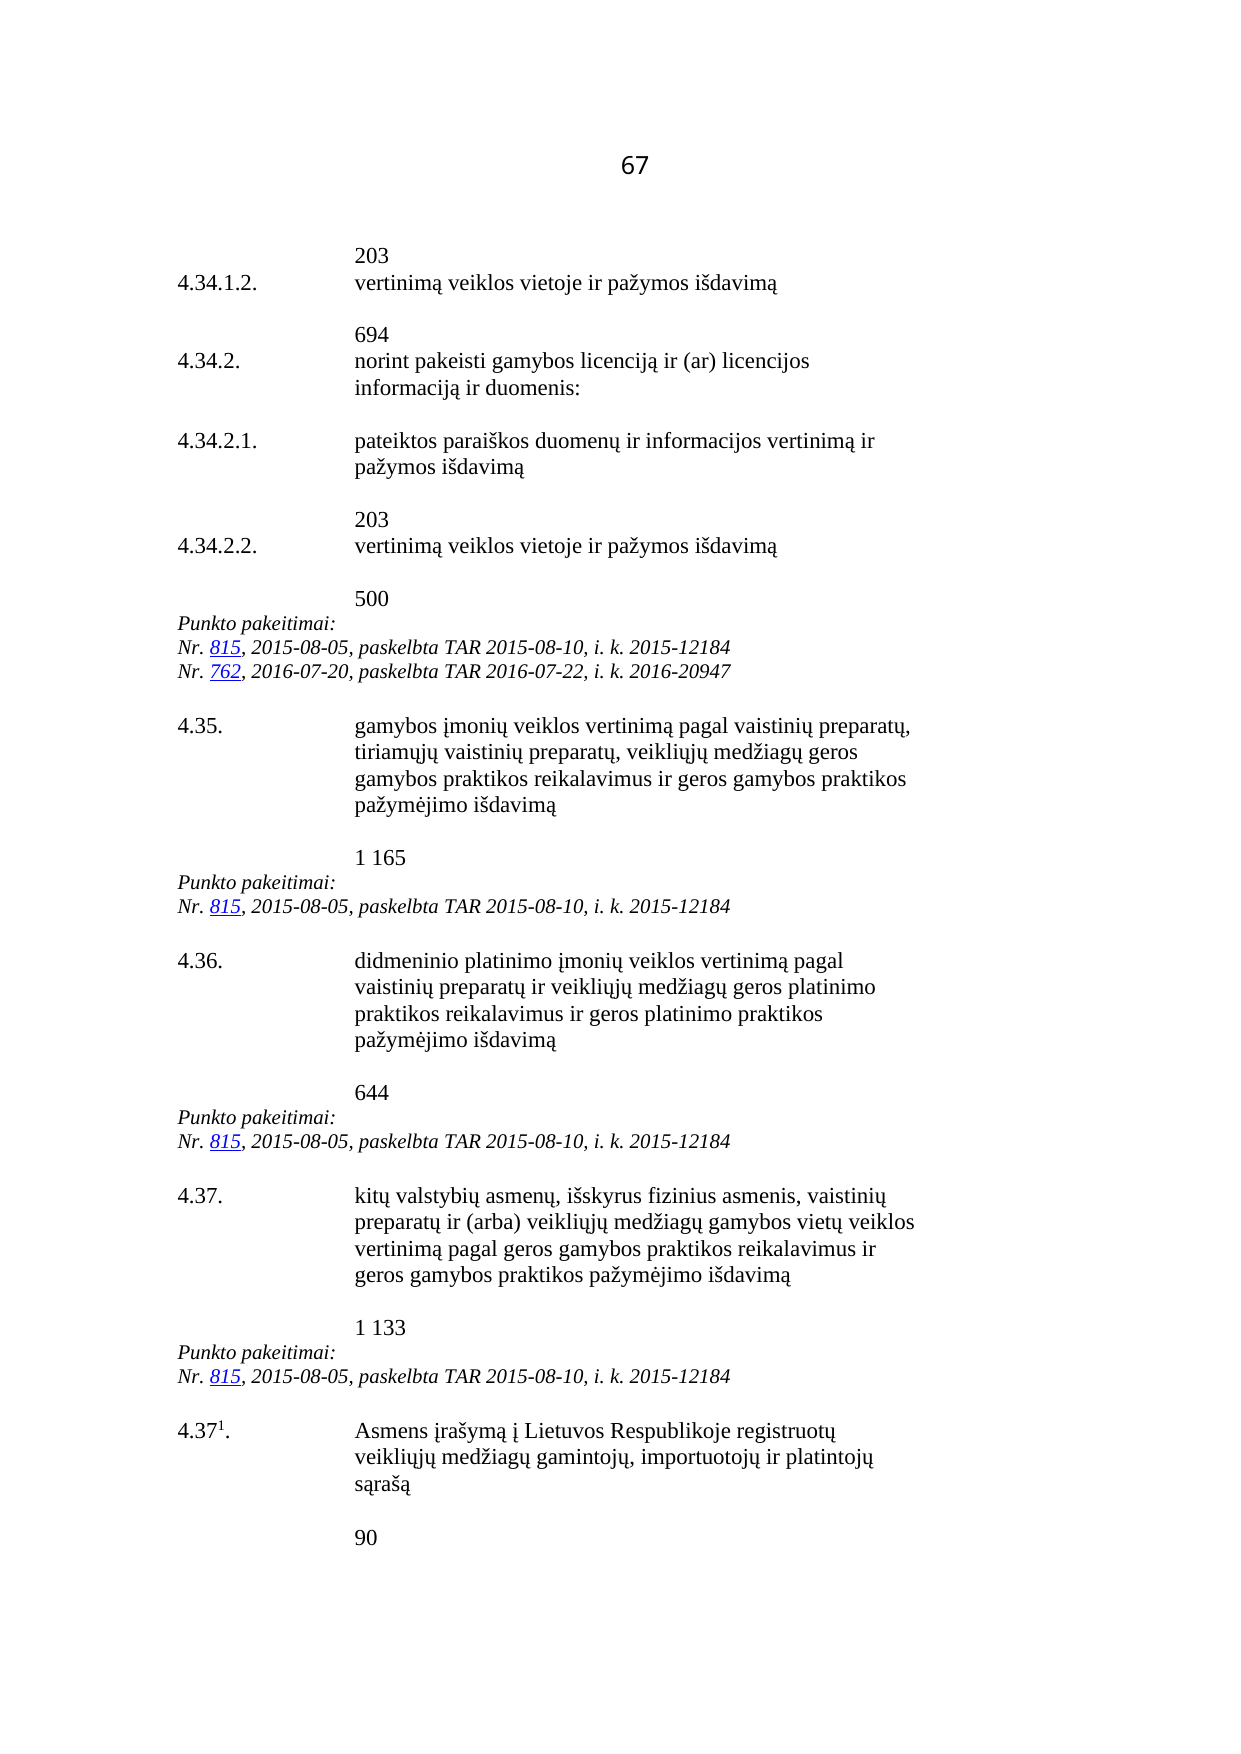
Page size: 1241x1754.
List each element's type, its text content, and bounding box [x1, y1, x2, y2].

text Punkto pakeitimai: [177, 1105, 1093, 1129]
text Nr. 762, 2016-07-20, paskelbta TAR 2016-07-22, i. k. 2016-20947 [177, 659, 1093, 683]
text Punkto pakeitimai: [177, 611, 1093, 635]
text 4.34.2.1. pateiktos paraiškos duomenų ir informacijos vertinimą ir pažymos išdavimą 203 [177, 427, 916, 532]
text 4.371. Asmens įrašymą į Lietuvos Respublikoje registruotų veikliųjų medžiagų gamintojų, importuotojų ir platintojų sąrašą 90 [177, 1417, 916, 1551]
text pažymėjimo išdavimą 644 [354, 1026, 945, 1105]
text Nr. 815, 2015-08-05, paskelbta TAR 2015-08-10, i. k. 2015-12184 [177, 1129, 1093, 1153]
text geros gamybos praktikos pažymėjimo išdavimą 1 133 [354, 1261, 945, 1340]
text Punkto pakeitimai: [177, 870, 1093, 894]
text 4.34.1.2. vertinimą veiklos vietoje ir pažymos išdavimą 694 [177, 268, 916, 348]
text gamybos praktikos reikalavimus ir geros gamybos praktikos [354, 765, 945, 791]
text Nr. 815, 2015-08-05, paskelbta TAR 2015-08-10, i. k. 2015-12184 [177, 635, 1093, 659]
text 4.35. gamybos įmonių veiklos vertinimą pagal vaistinių preparatų, [177, 712, 945, 738]
text tiriamųjų vaistinių preparatų, veikliųjų medžiagų geros [354, 738, 945, 765]
text vertinimą pagal geros gamybos praktikos reikalavimus ir [354, 1235, 945, 1261]
text vaistinių preparatų ir veikliųjų medžiagų geros platinimo [354, 973, 945, 1000]
text Punkto pakeitimai: [177, 1340, 1093, 1364]
text Nr. 815, 2015-08-05, paskelbta TAR 2015-08-10, i. k. 2015-12184 [177, 894, 1093, 918]
text 4.36. didmeninio platinimo įmonių veiklos vertinimą pagal [177, 947, 945, 973]
text pažymėjimo išdavimą 1 165 [354, 791, 945, 870]
text praktikos reikalavimus ir geros platinimo praktikos [354, 1000, 945, 1026]
text 203 [177, 216, 916, 268]
text 4.34.2. norint pakeisti gamybos licenciją ir (ar) licencijos informaciją ir duomenis: [177, 348, 916, 427]
text 4.34.2.2. vertinimą veiklos vietoje ir pažymos išdavimą 500 [177, 532, 916, 611]
text Nr. 815, 2015-08-05, paskelbta TAR 2015-08-10, i. k. 2015-12184 [177, 1364, 1093, 1388]
text 4.37. kitų valstybių asmenų, išskyrus fizinius asmenis, vaistinių [177, 1182, 945, 1208]
text preparatų ir (arba) veikliųjų medžiagų gamybos vietų veiklos [354, 1208, 945, 1235]
